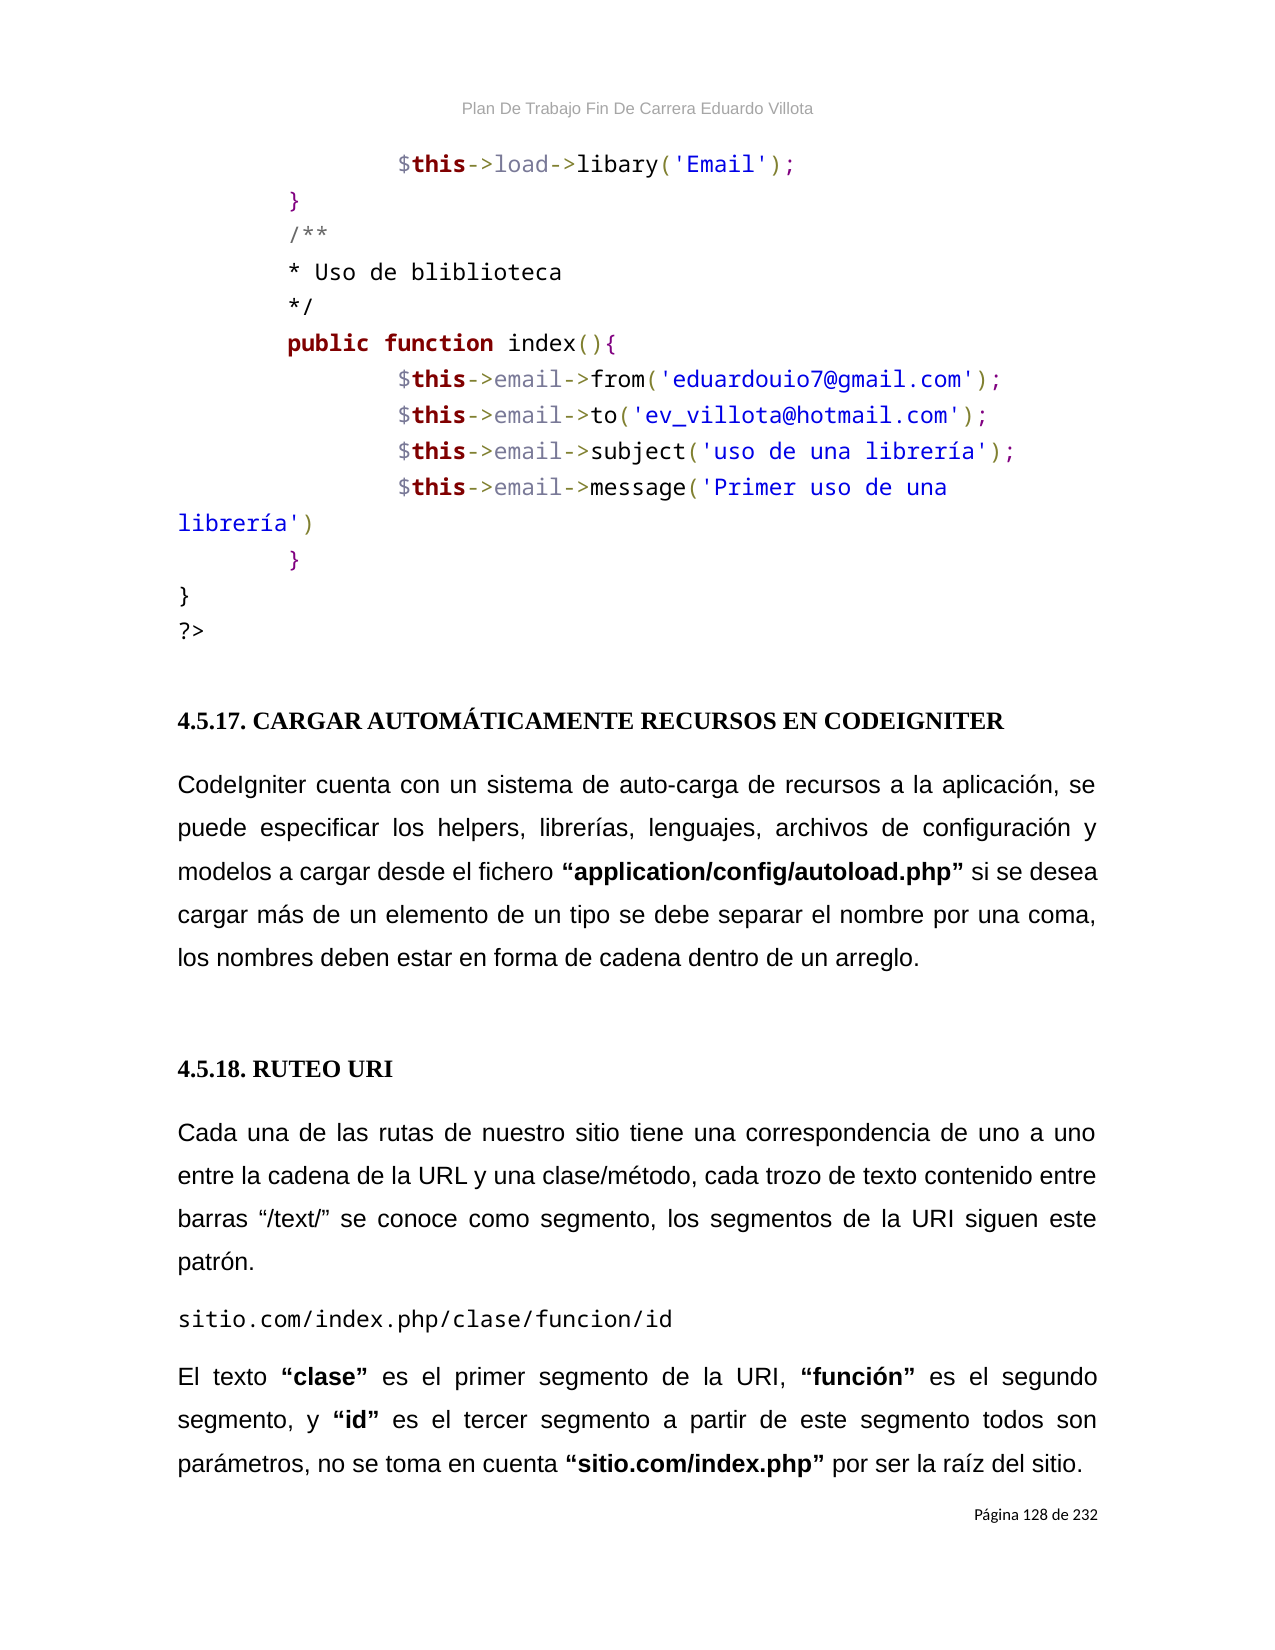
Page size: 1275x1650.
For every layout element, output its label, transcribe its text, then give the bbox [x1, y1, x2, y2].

text */ [177, 291, 1098, 323]
text 4.5.18. RUTEO URI [177, 1054, 1098, 1083]
text public function index(){ [177, 327, 1098, 358]
text $this->email->subject('uso de una librería'); [177, 435, 1098, 466]
text } [177, 543, 1098, 574]
text Cada una de las rutas de nuestro sitio tiene una correspondencia de uno a uno entre la cadena de la URL y una clase/método, cada trozo de texto contenido entre barras “/text/” se conoce como segmento, los segmentos de la URI siguen este patrón. [177, 1118, 1098, 1276]
text El texto “clase” es el primer segmento de la URI, “función” es el segundo segmento, y “id” es el tercer segmento a partir de este segmento todos son parámetros, no se toma en cuenta “sitio.com/index.php” por ser la raíz del sitio. [177, 1362, 1098, 1477]
text * Uso de bliblioteca [177, 255, 1098, 287]
text 4.5.17. CARGAR AUTOMÁTICAMENTE RECURSOS EN CODEIGNITER [177, 706, 1098, 735]
text } [177, 183, 1098, 215]
text $this->load->libary('Email'); [177, 148, 1098, 179]
text $this->email->message('Primer uso de una librería') [177, 471, 1098, 538]
text ?> [177, 615, 1098, 646]
text CodeIgniter cuenta con un sistema de auto-carga de recursos a la aplicación, se puede especificar los helpers, librerías, lenguajes, archivos de configuración y modelos a cargar desde el fichero “application/config/autoload.php” si se desea cargar más de un elemento de un tipo se debe separar el nombre por una coma, los nombres deben estar en forma de cadena dentro de un arreglo. [177, 770, 1098, 972]
text } [177, 579, 1098, 610]
text sitio.com/index.php/clase/funcion/id [177, 1303, 1098, 1334]
text $this->email->from('eduardouio7@gmail.com'); [177, 363, 1098, 394]
text $this->email->to('ev_villota@hotmail.com'); [177, 399, 1098, 430]
text /** [177, 219, 1098, 251]
